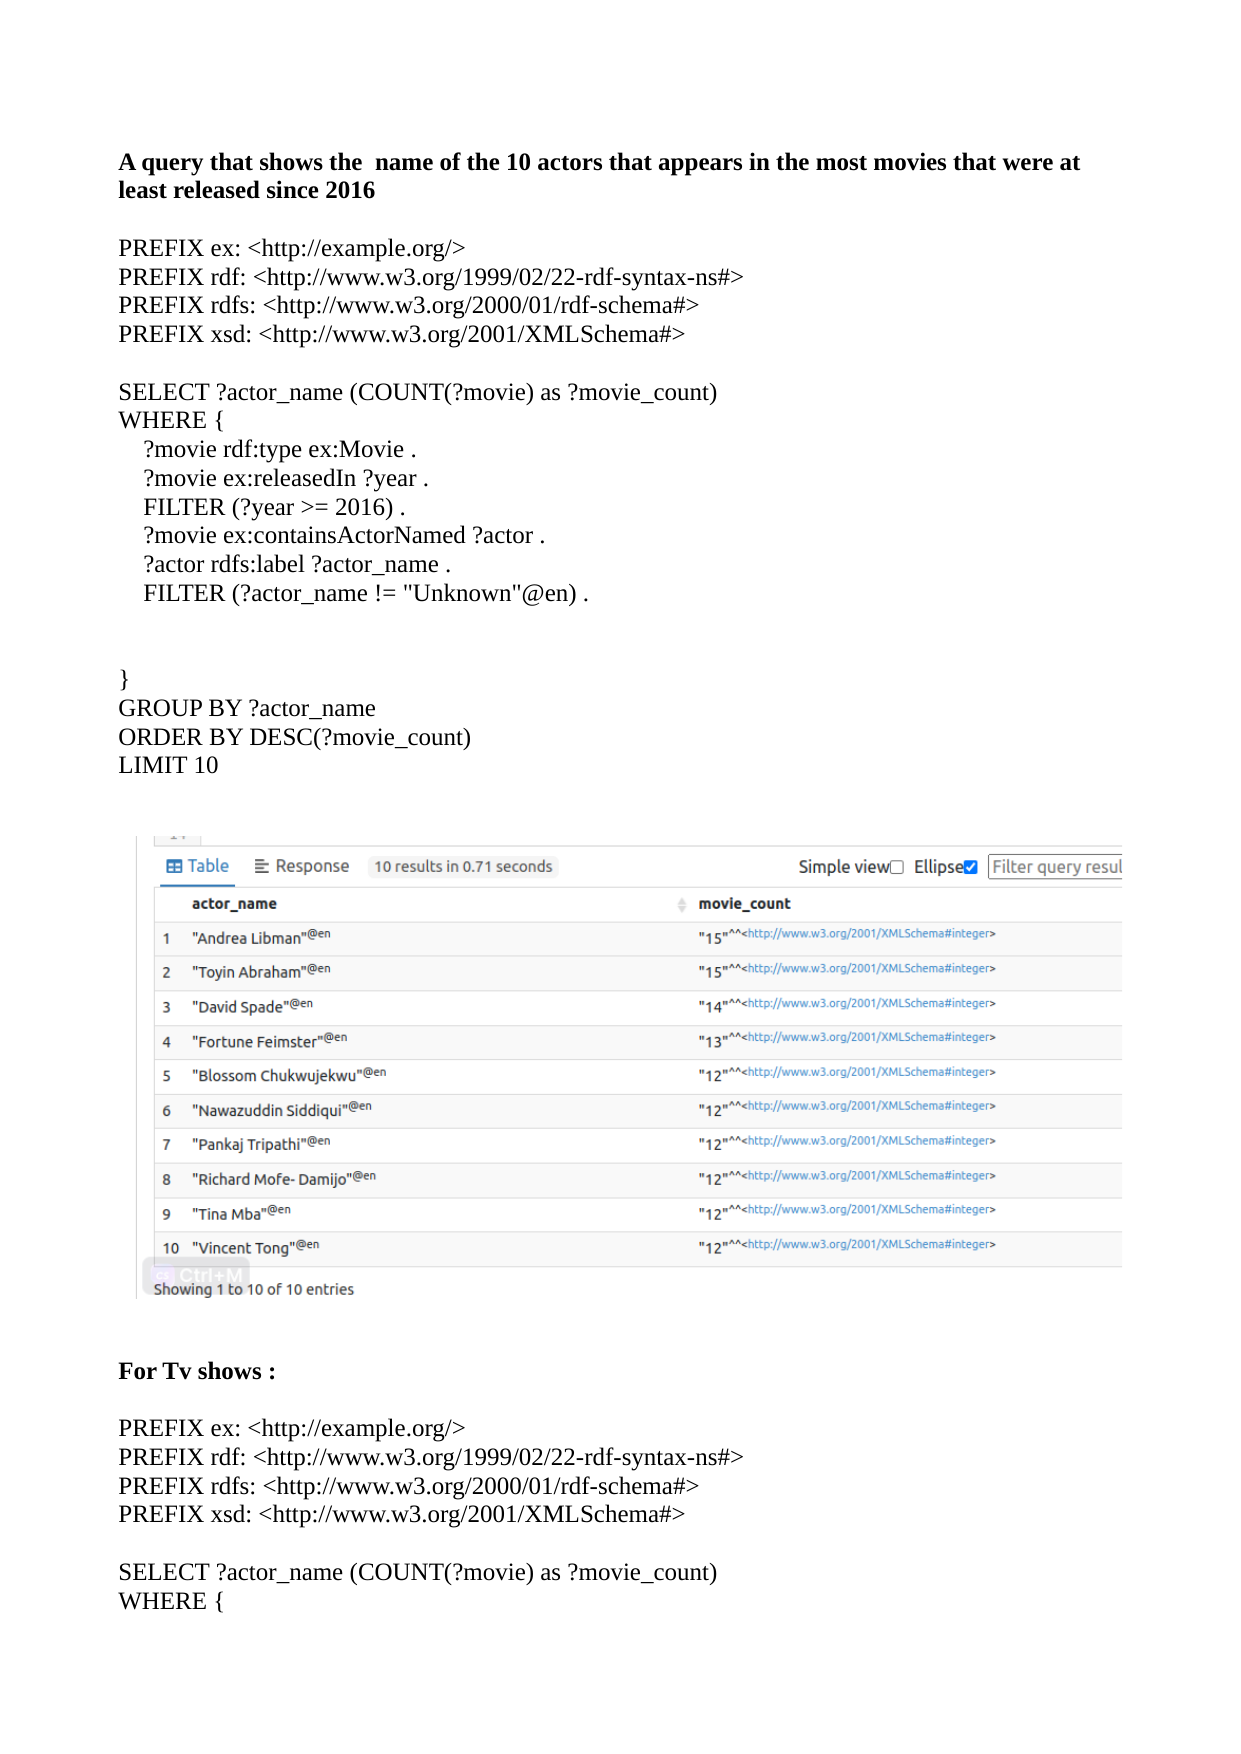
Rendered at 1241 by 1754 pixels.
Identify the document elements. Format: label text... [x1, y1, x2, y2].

text PREFIX ex: <http://example.org/> [118, 233, 1122, 262]
text For Tv shows : [118, 1356, 1122, 1384]
text FILTER (?actor_name != "Unknown"@en) . [118, 578, 1122, 607]
text WHERE { [118, 1586, 1122, 1614]
text ?movie ex:containsActorNamed ?actor . [118, 521, 1122, 549]
text GROUP BY ?actor_name [118, 693, 1122, 722]
picture [118, 836, 1123, 1299]
text FILTER (?year >= 2016) . [118, 492, 1122, 521]
text LIMIT 10 [118, 751, 1122, 779]
text PREFIX rdf: <http://www.w3.org/1999/02/22-rdf-syntax-ns#> [118, 1442, 1122, 1471]
text ORDER BY DESC(?movie_count) [118, 722, 1122, 751]
text PREFIX rdfs: <http://www.w3.org/2000/01/rdf-schema#> [118, 1471, 1122, 1499]
text PREFIX rdfs: <http://www.w3.org/2000/01/rdf-schema#> [118, 291, 1122, 319]
text SELECT ?actor_name (COUNT(?movie) as ?movie_count) [118, 1557, 1122, 1586]
text PREFIX xsd: <http://www.w3.org/2001/XMLSchema#> [118, 1499, 1122, 1528]
text ?movie ex:releasedIn ?year . [118, 463, 1122, 492]
text PREFIX ex: <http://example.org/> [118, 1413, 1122, 1442]
text } [118, 664, 1122, 693]
text PREFIX xsd: <http://www.w3.org/2001/XMLSchema#> [118, 319, 1122, 348]
text ?actor rdfs:label ?actor_name . [118, 549, 1122, 578]
text PREFIX rdf: <http://www.w3.org/1999/02/22-rdf-syntax-ns#> [118, 262, 1122, 291]
text ?movie rdf:type ex:Movie . [118, 434, 1122, 463]
text SELECT ?actor_name (COUNT(?movie) as ?movie_count) [118, 377, 1122, 406]
text A query that shows the name of the 10 actors that appears in the most movies that were at least released since 2016 [118, 147, 1122, 204]
text WHERE { [118, 406, 1122, 434]
